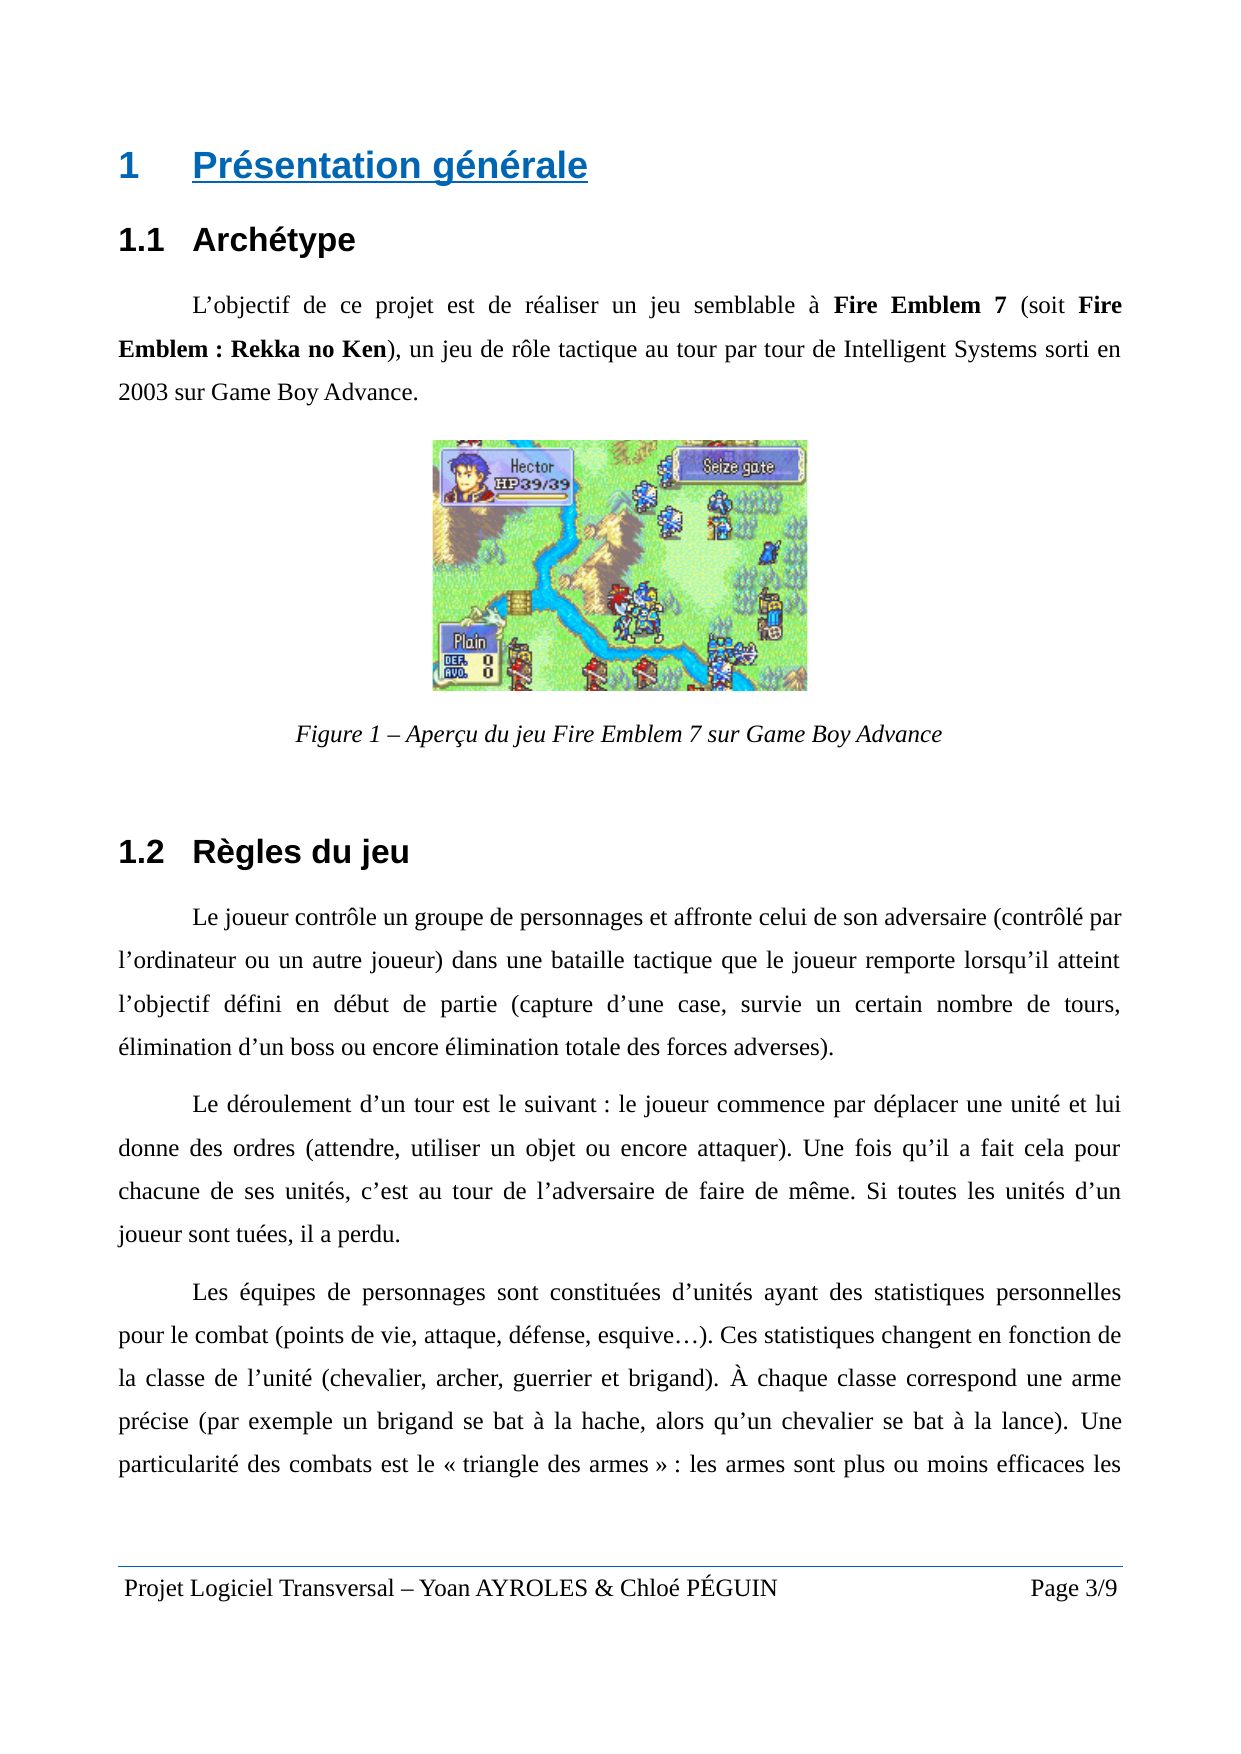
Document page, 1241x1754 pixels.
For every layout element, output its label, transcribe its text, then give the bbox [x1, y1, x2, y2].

table_header Figure 1 – Aperçu du jeu Fire Emblem 7 sur Game Boy Advance [118, 435, 1122, 753]
text Les équipes de personnages sont constituées d’unités ayant des statistiques personnelles pour le combat (points de vie, attaque, défense, esquive…). Ces statistiques changent en fonction de la classe de l’unité (chevalier, archer, guerrier et brigand). À chaque classe correspond une arme précise (par exemple un brigand se bat à la hache, alors qu’un chevalier se bat à la lance). Une particularité des combats est le « triangle des armes » : les armes sont plus ou moins efficaces les [118, 1277, 1122, 1478]
text Le déroulement d’un tour est le suivant : le joueur commence par déplacer une unité et lui donne des ordres (attendre, utiliser un objet ou encore attaquer). Une fois qu’il a fait cela pour chacune de ses unités, c’est au tour de l’adversaire de faire de même. Si toutes les unités d’un joueur sont tuées, il a perdu. [118, 1089, 1122, 1248]
picture [432, 440, 808, 691]
subtitle Présentation générale [118, 143, 1122, 187]
subtitle Règles du jeu [118, 832, 1122, 871]
text L’objectif de ce projet est de réaliser un jeu semblable à Fire Emblem 7 (soit Fire Emblem : Rekka no Ken), un jeu de rôle tactique au tour par tour de Intelligent Systems sorti en 2003 sur Game Boy Advance. [118, 291, 1122, 406]
text Le joueur contrôle un groupe de personnages et affronte celui de son adversaire (contrôlé par l’ordinateur ou un autre joueur) dans une bataille tactique que le joueur remporte lorsqu’il atteint l’objectif défini en début de partie (capture d’une case, survie un certain nombre de tours, élimination d’un boss ou encore élimination totale des forces adverses). [118, 902, 1122, 1061]
subtitle Archétype [118, 220, 1122, 259]
